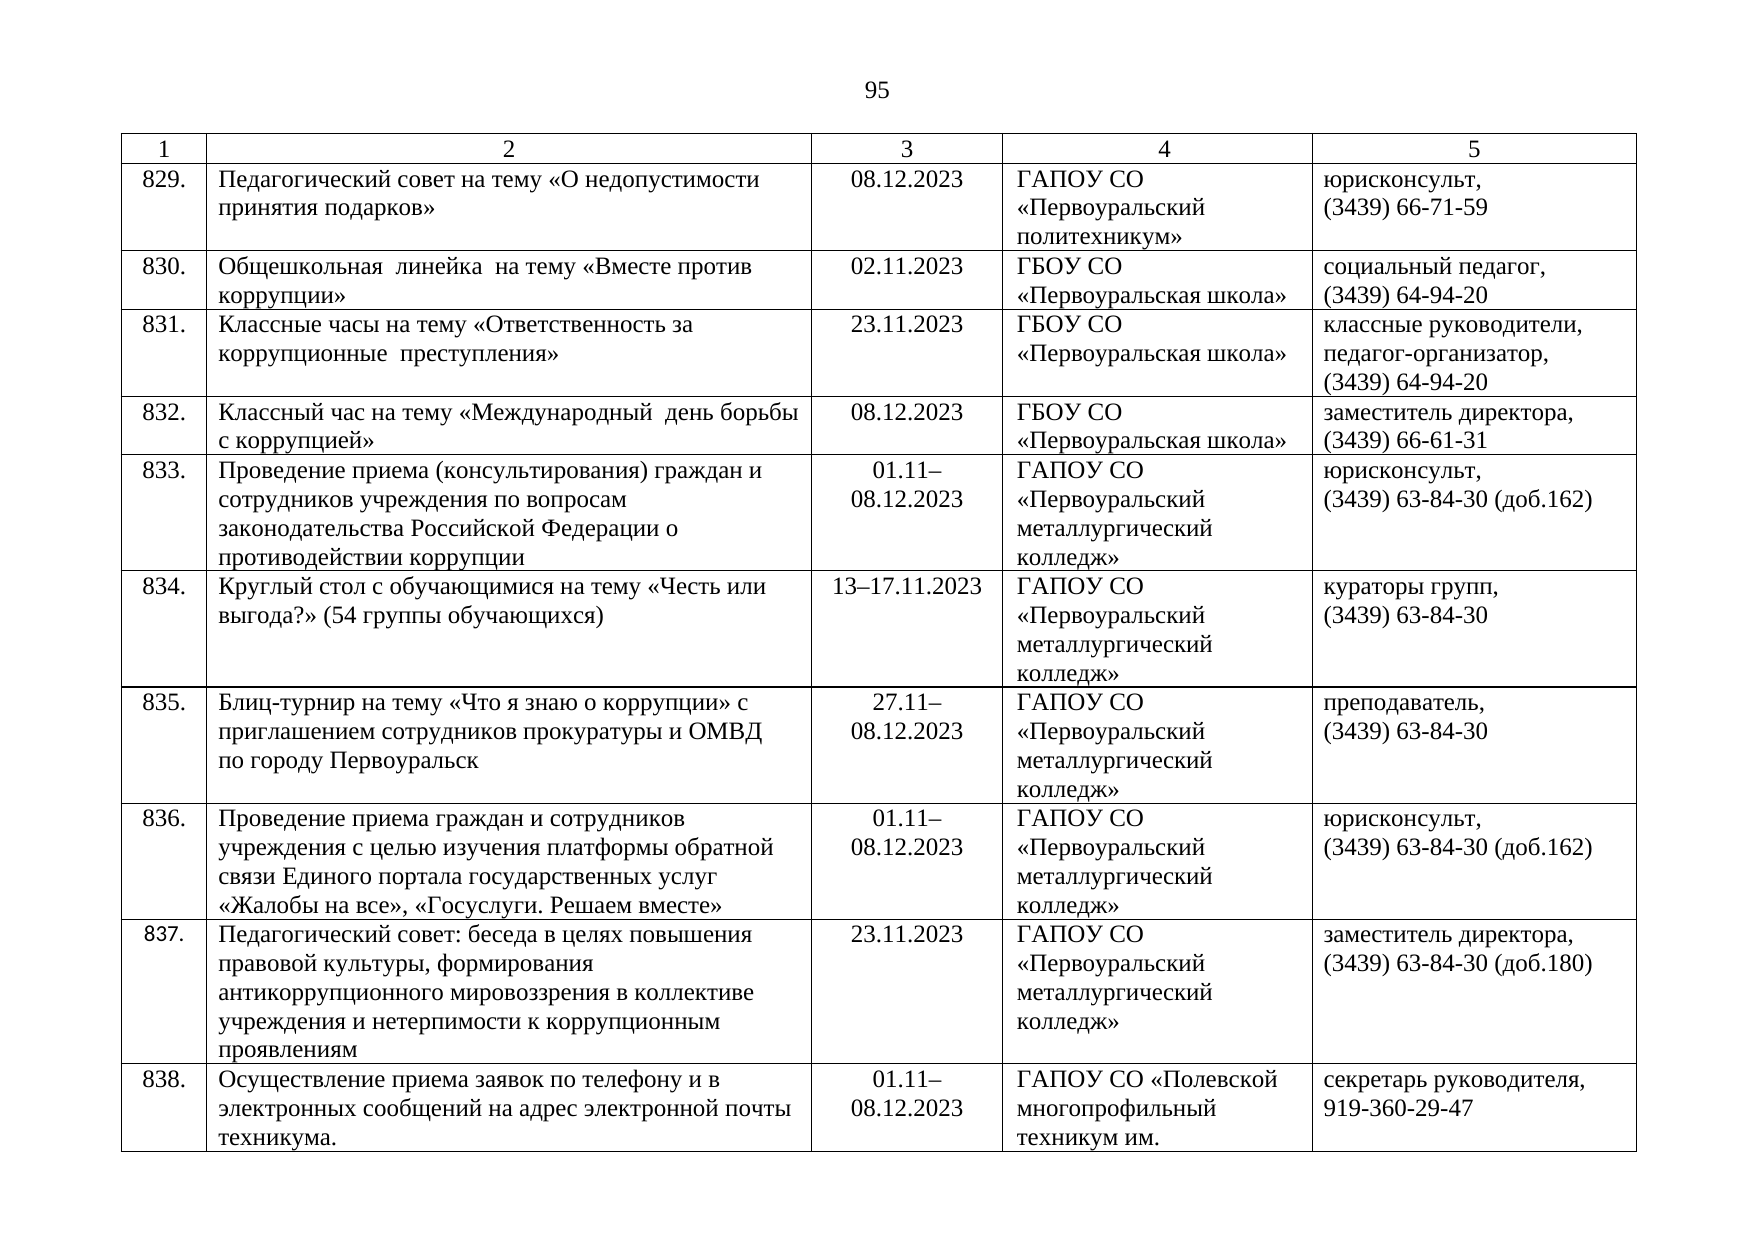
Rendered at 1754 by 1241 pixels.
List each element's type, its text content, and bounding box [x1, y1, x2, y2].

table_cell преподаватель, (3439) 63-84-30 [1313, 688, 1636, 802]
table_cell [117, 1063, 121, 1151]
table_cell [122, 251, 206, 308]
table_cell Осуществление приема заявок по телефону и в электронных сообщений на адрес электронной почты техникума. [207, 1064, 811, 1151]
table_cell [117, 454, 121, 570]
table_cell 08.12.2023 [812, 164, 1002, 250]
table_header 1 [122, 134, 206, 163]
table_cell Проведение приема (консультирования) граждан и сотрудников учреждения по вопросам законодательства Российской Федерации о противодействии коррупции [207, 455, 811, 570]
table_cell заместитель директора, (3439) 66-61-31 [1313, 397, 1636, 454]
table_cell [122, 1064, 206, 1151]
table_cell социальный педагог, (3439) 64-94-20 [1313, 251, 1636, 308]
table_header 2 [207, 134, 811, 163]
table_cell [117, 396, 121, 454]
table_cell Проведение приема граждан и сотрудников учреждения с целью изучения платформы обратной связи Единого портала государственных услуг «Жалобы на все», «Госуслуги. Решаем вместе» [207, 804, 811, 918]
table_cell 08.12.2023 [812, 397, 1002, 454]
table_cell юрисконсульт, (3439) 66-71-59 [1313, 164, 1636, 250]
table_cell заместитель директора, (3439) 63-84-30 (доб.180) [1313, 920, 1636, 1063]
table_cell [122, 804, 206, 918]
table_cell Общешкольная линейка на тему «Вместе против коррупции» [207, 251, 811, 308]
table_cell ГАПОУ СО «Полевской многопрофильный техникум им. [1003, 1064, 1312, 1151]
table_cell [117, 803, 121, 918]
table_cell 23.11.2023 [812, 920, 1002, 1063]
table_cell [122, 571, 206, 686]
table_cell [122, 164, 206, 250]
table_cell ГАПОУ СО «Первоуральский металлургический колледж» [1003, 455, 1312, 570]
table_cell ГАПОУ СО «Первоуральский металлургический колледж» [1003, 804, 1312, 918]
table_cell 01.11–08.12.2023 [812, 455, 1002, 570]
table_header [117, 133, 121, 163]
table_header 4 [1003, 134, 1312, 163]
table_cell [117, 250, 121, 308]
table_cell [117, 309, 121, 396]
table_cell [117, 686, 121, 802]
table_cell Блиц-турнир на тему «Что я знаю о коррупции» с приглашением сотрудников прокуратуры и ОМВД по городу Первоуральск [207, 688, 811, 802]
table_cell [122, 920, 206, 1063]
table_cell ГАПОУ СО «Первоуральский политехникум» [1003, 164, 1312, 250]
table_cell секретарь руководителя, 919-360-29-47 [1313, 1064, 1636, 1151]
table_cell 13–17.11.2023 [812, 571, 1002, 686]
table_cell ГАПОУ СО «Первоуральский металлургический колледж» [1003, 688, 1312, 802]
table_cell 01.11–08.12.2023 [812, 1064, 1002, 1151]
table_cell кураторы групп, (3439) 63-84-30 [1313, 571, 1636, 686]
table_cell [122, 397, 206, 454]
table_cell 27.11–08.12.2023 [812, 688, 1002, 802]
table_cell [117, 570, 121, 686]
table_header 3 [812, 134, 1002, 163]
table_cell 23.11.2023 [812, 310, 1002, 396]
table_cell [122, 688, 206, 802]
table_cell Классный час на тему «Международный день борьбы с коррупцией» [207, 397, 811, 454]
table_cell ГАПОУ СО «Первоуральский металлургический колледж» [1003, 920, 1312, 1063]
table_cell [117, 163, 121, 250]
table_cell юрисконсульт, (3439) 63-84-30 (доб.162) [1313, 804, 1636, 918]
table_cell Круглый стол с обучающимися на тему «Честь или выгода?» (54 группы обучающихся) [207, 571, 811, 686]
table_cell ГБОУ СО «Первоуральская школа» [1003, 310, 1312, 396]
table_cell 02.11.2023 [812, 251, 1002, 308]
table_cell [122, 455, 206, 570]
table_cell ГБОУ СО «Первоуральская школа» [1003, 397, 1312, 454]
table_cell Классные часы на тему «Ответственность за коррупционные преступления» [207, 310, 811, 396]
table_cell Педагогический совет на тему «О недопустимости принятия подарков» [207, 164, 811, 250]
table_cell классные руководители, педагог-организатор, (3439) 64-94-20 [1313, 310, 1636, 396]
table_cell 01.11–08.12.2023 [812, 804, 1002, 918]
table_cell юрисконсульт, (3439) 63-84-30 (доб.162) [1313, 455, 1636, 570]
table_cell ГБОУ СО «Первоуральская школа» [1003, 251, 1312, 308]
table_cell [122, 310, 206, 396]
table_cell [117, 919, 121, 1063]
table_cell ГАПОУ СО «Первоуральский металлургический колледж» [1003, 571, 1312, 686]
table_header 5 [1313, 134, 1636, 163]
table_cell Педагогический совет: беседа в целях повышения правовой культуры, формирования антикоррупционного мировоззрения в коллективе учреждения и нетерпимости к коррупционным проявлениям [207, 920, 811, 1063]
